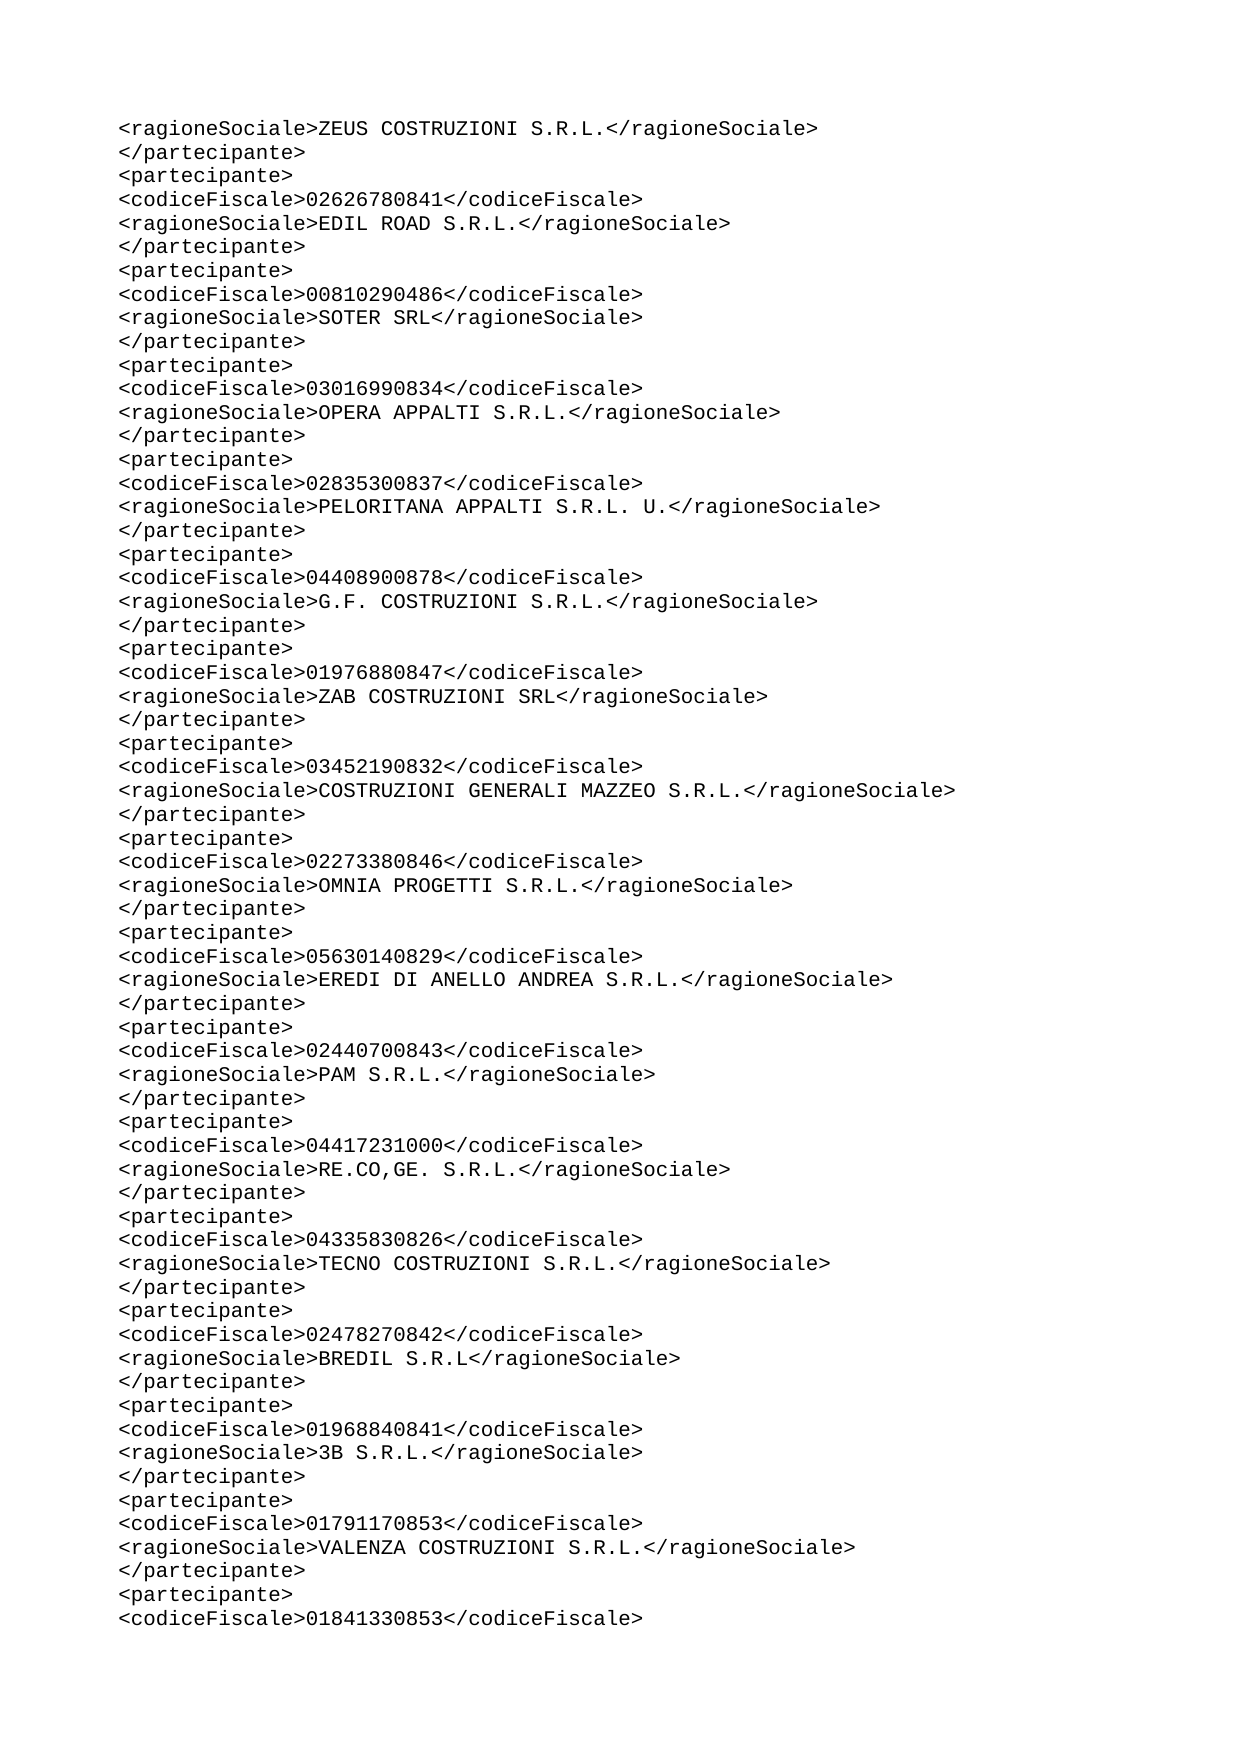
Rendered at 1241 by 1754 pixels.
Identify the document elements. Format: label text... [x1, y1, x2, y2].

text </partecipante> [118, 1371, 1122, 1395]
text <ragioneSociale>ZEUS COSTRUZIONI S.R.L.</ragioneSociale> [118, 118, 1122, 142]
text <ragioneSociale>3B S.R.L.</ragioneSociale> [118, 1442, 1122, 1466]
text <ragioneSociale>EREDI DI ANELLO ANDREA S.R.L.</ragioneSociale> [118, 969, 1122, 993]
text </partecipante> [118, 236, 1122, 260]
text <codiceFiscale>01976880847</codiceFiscale> [118, 662, 1122, 686]
text <ragioneSociale>RE.CO,GE. S.R.L.</ragioneSociale> [118, 1158, 1122, 1182]
text <partecipante> [118, 1300, 1122, 1324]
text <partecipante> [118, 1206, 1122, 1229]
text <ragioneSociale>OPERA APPALTI S.R.L.</ragioneSociale> [118, 402, 1122, 426]
text <partecipante> [118, 638, 1122, 662]
text <ragioneSociale>PELORITANA APPALTI S.R.L. U.</ragioneSociale> [118, 496, 1122, 520]
text </partecipante> [118, 615, 1122, 638]
text <partecipante> [118, 1584, 1122, 1608]
text <ragioneSociale>ZAB COSTRUZIONI SRL</ragioneSociale> [118, 686, 1122, 709]
text <partecipante> [118, 922, 1122, 946]
text <codiceFiscale>02626780841</codiceFiscale> [118, 189, 1122, 213]
text <partecipante> [118, 1111, 1122, 1135]
text <ragioneSociale>OMNIA PROGETTI S.R.L.</ragioneSociale> [118, 875, 1122, 898]
text </partecipante> [118, 709, 1122, 733]
text <ragioneSociale>VALENZA COSTRUZIONI S.R.L.</ragioneSociale> [118, 1537, 1122, 1561]
text <partecipante> [118, 354, 1122, 378]
text <codiceFiscale>01791170853</codiceFiscale> [118, 1513, 1122, 1537]
text </partecipante> [118, 804, 1122, 827]
text <codiceFiscale>04408900878</codiceFiscale> [118, 567, 1122, 591]
text <partecipante> [118, 1395, 1122, 1419]
text <codiceFiscale>02440700843</codiceFiscale> [118, 1040, 1122, 1064]
text <ragioneSociale>G.F. COSTRUZIONI S.R.L.</ragioneSociale> [118, 591, 1122, 615]
text <ragioneSociale>EDIL ROAD S.R.L.</ragioneSociale> [118, 213, 1122, 236]
text </partecipante> [118, 1182, 1122, 1206]
text <partecipante> [118, 260, 1122, 284]
text </partecipante> [118, 993, 1122, 1017]
text </partecipante> [118, 1277, 1122, 1300]
text <codiceFiscale>01841330853</codiceFiscale> [118, 1608, 1122, 1631]
text </partecipante> [118, 426, 1122, 449]
text <codiceFiscale>03016990834</codiceFiscale> [118, 378, 1122, 402]
text </partecipante> [118, 1466, 1122, 1489]
text <codiceFiscale>02273380846</codiceFiscale> [118, 851, 1122, 875]
text <partecipante> [118, 827, 1122, 851]
text <partecipante> [118, 1017, 1122, 1040]
text </partecipante> [118, 1088, 1122, 1111]
text <codiceFiscale>04335830826</codiceFiscale> [118, 1229, 1122, 1253]
text <codiceFiscale>04417231000</codiceFiscale> [118, 1135, 1122, 1158]
text </partecipante> [118, 520, 1122, 544]
text <codiceFiscale>05630140829</codiceFiscale> [118, 946, 1122, 969]
text </partecipante> [118, 142, 1122, 165]
text <codiceFiscale>02478270842</codiceFiscale> [118, 1324, 1122, 1348]
text <codiceFiscale>00810290486</codiceFiscale> [118, 284, 1122, 307]
text <partecipante> [118, 1489, 1122, 1513]
text <codiceFiscale>03452190832</codiceFiscale> [118, 757, 1122, 780]
text <codiceFiscale>01968840841</codiceFiscale> [118, 1419, 1122, 1442]
text <partecipante> [118, 733, 1122, 757]
text </partecipante> [118, 1561, 1122, 1584]
text <ragioneSociale>BREDIL S.R.L</ragioneSociale> [118, 1348, 1122, 1371]
text <partecipante> [118, 165, 1122, 189]
text <ragioneSociale>TECNO COSTRUZIONI S.R.L.</ragioneSociale> [118, 1253, 1122, 1277]
text <ragioneSociale>PAM S.R.L.</ragioneSociale> [118, 1064, 1122, 1088]
text </partecipante> [118, 898, 1122, 922]
text <ragioneSociale>SOTER SRL</ragioneSociale> [118, 307, 1122, 331]
text <partecipante> [118, 544, 1122, 567]
text <codiceFiscale>02835300837</codiceFiscale> [118, 473, 1122, 496]
text <partecipante> [118, 449, 1122, 473]
text </partecipante> [118, 331, 1122, 354]
text <ragioneSociale>COSTRUZIONI GENERALI MAZZEO S.R.L.</ragioneSociale> [118, 780, 1122, 804]
